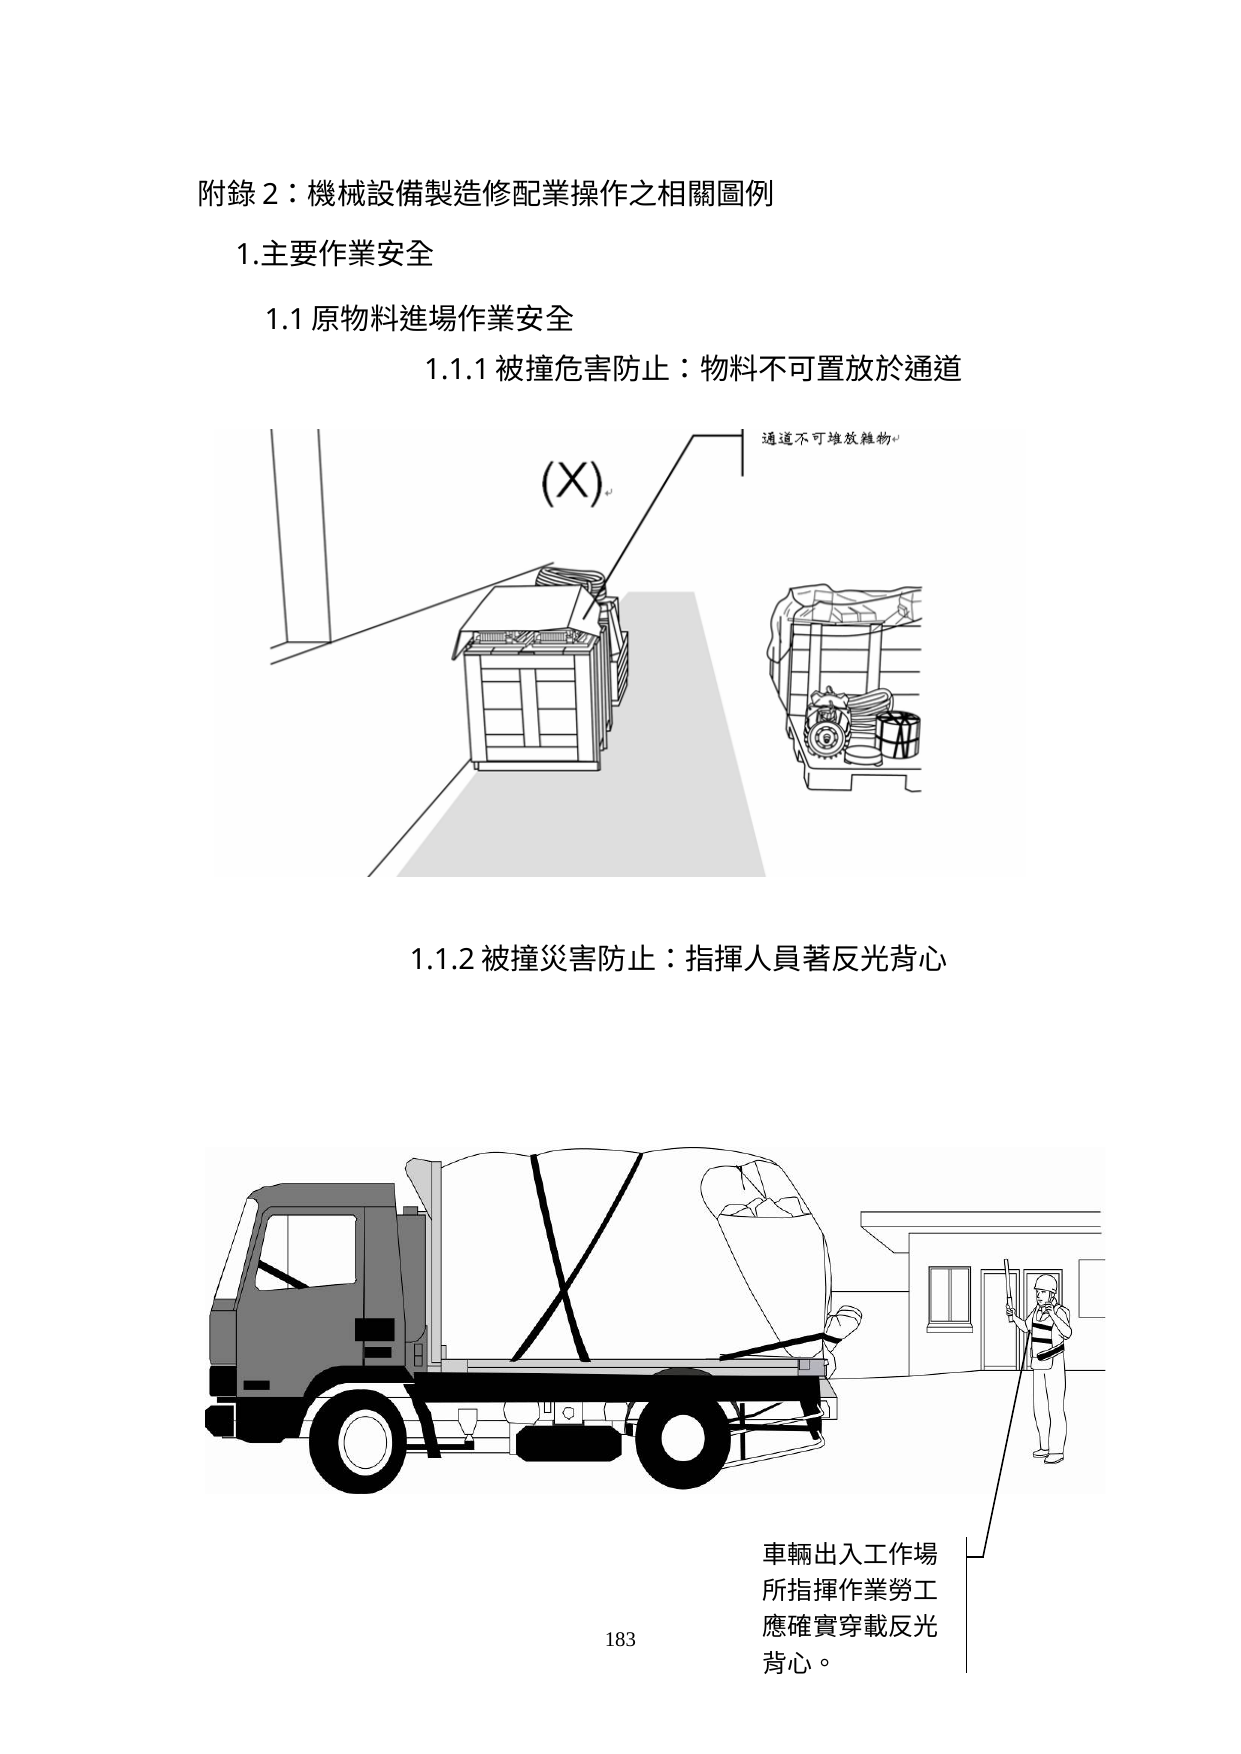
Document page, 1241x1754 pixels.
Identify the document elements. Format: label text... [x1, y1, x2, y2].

picture [205, 1147, 1106, 1494]
text 1.1.1被撞危害防止：物料不可置放於通道 [148, 339, 1092, 389]
text 1.1.2被撞災害防止：指揮人員著反光背心 [148, 929, 1092, 979]
text 1.1原物料進場作業安全 [148, 289, 1092, 339]
text 1.主要作業安全 [148, 214, 1092, 289]
picture [213, 429, 1027, 877]
text 附錄2：機械設備製造修配業操作之相關圖例 [198, 164, 1092, 214]
